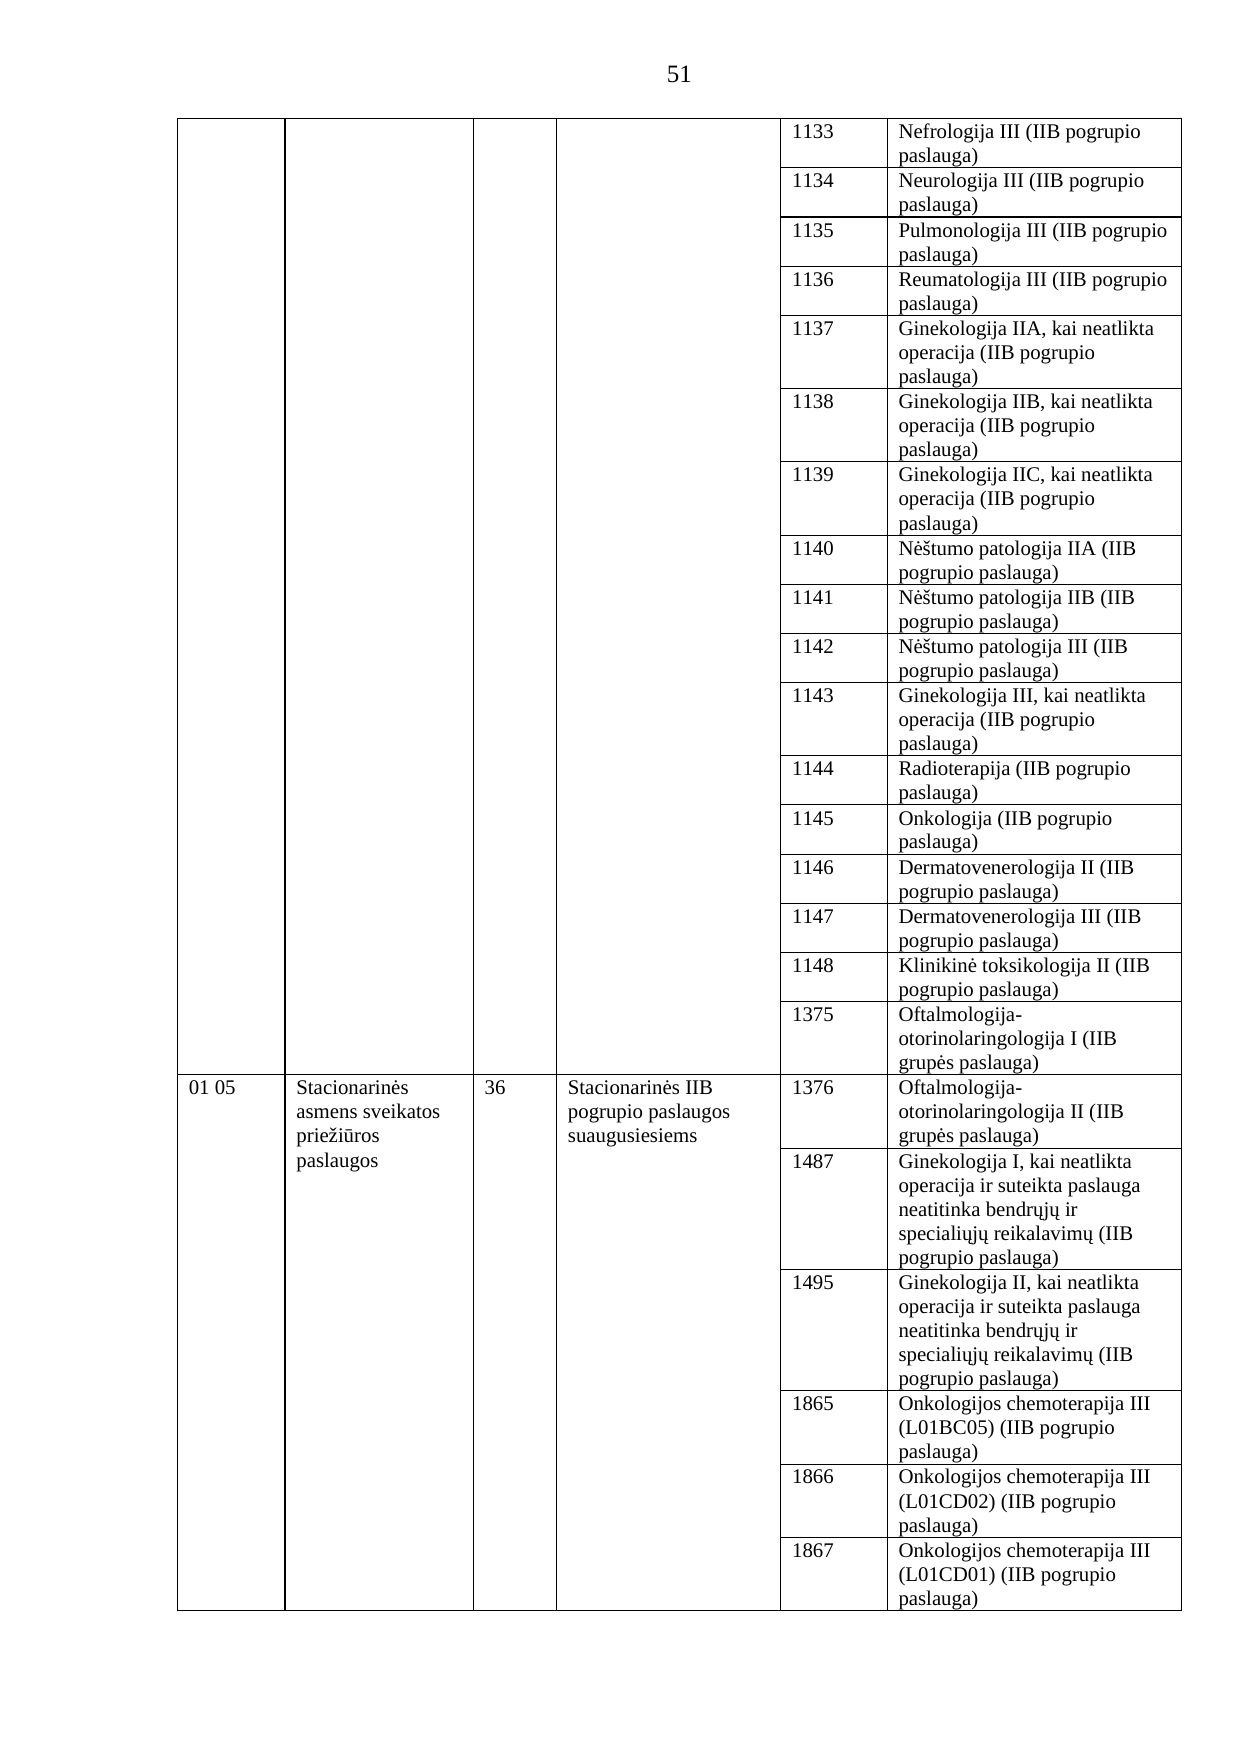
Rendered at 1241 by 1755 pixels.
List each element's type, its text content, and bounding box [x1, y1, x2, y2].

table_cell [178, 119, 284, 1074]
table_cell Onkologijos chemoterapija III (L01BC05) (IIB pogrupio paslauga) [888, 1391, 1181, 1463]
table_cell Oftalmologija-otorinolaringologija II (IIB grupės paslauga) [888, 1075, 1181, 1147]
table_cell 1138 [781, 389, 887, 461]
table_cell Ginekologija IIA, kai neatlikta operacija (IIB pogrupio paslauga) [888, 316, 1181, 388]
table_cell 1139 [781, 462, 887, 534]
table_cell Dermatovenerologija II (IIB pogrupio paslauga) [888, 855, 1181, 903]
table_cell Nėštumo patologija III (IIB pogrupio paslauga) [888, 634, 1181, 682]
table_cell Ginekologija IIC, kai neatlikta operacija (IIB pogrupio paslauga) [888, 462, 1181, 534]
table_cell 1137 [781, 316, 887, 388]
table_cell Ginekologija IIB, kai neatlikta operacija (IIB pogrupio paslauga) [888, 389, 1181, 461]
table_cell 1865 [781, 1391, 887, 1463]
table_cell [557, 119, 780, 1074]
table_cell 1866 [781, 1465, 887, 1537]
table_cell 1495 [781, 1270, 887, 1390]
table_cell 1143 [781, 683, 887, 755]
table_cell Pulmonologija III (IIB pogrupio paslauga) [888, 218, 1181, 266]
table_cell 1134 [781, 168, 887, 216]
table_cell Ginekologija II, kai neatlikta operacija ir suteikta paslauga neatitinka bendrųjų ir specialiųjų reikalavimų (IIB pogrupio paslauga) [888, 1270, 1181, 1390]
table_cell 01 05 [178, 1075, 284, 1610]
table_cell 1141 [781, 585, 887, 633]
table_cell 36 [474, 1075, 556, 1610]
table_cell Ginekologija I, kai neatlikta operacija ir suteikta paslauga neatitinka bendrųjų ir specialiųjų reikalavimų (IIB pogrupio paslauga) [888, 1149, 1181, 1269]
table_cell Nėštumo patologija IIB (IIB pogrupio paslauga) [888, 585, 1181, 633]
table_cell 1147 [781, 904, 887, 952]
table_cell 1133 [781, 119, 887, 167]
table_cell 1144 [781, 756, 887, 804]
table_cell Reumatologija III (IIB pogrupio paslauga) [888, 267, 1181, 315]
table_cell Stacionarinės asmens sveikatos priežiūros paslaugos [286, 1075, 473, 1610]
table_cell Stacionarinės IIB pogrupio paslaugos suaugusiesiems [557, 1075, 780, 1610]
table_cell Klinikinė toksikologija II (IIB pogrupio paslauga) [888, 953, 1181, 1001]
table_cell 1136 [781, 267, 887, 315]
table_cell 1142 [781, 634, 887, 682]
table_cell Onkologijos chemoterapija III (L01CD01) (IIB pogrupio paslauga) [888, 1538, 1181, 1610]
table_cell Ginekologija III, kai neatlikta operacija (IIB pogrupio paslauga) [888, 683, 1181, 755]
table_cell Nėštumo patologija IIA (IIB pogrupio paslauga) [888, 536, 1181, 584]
table_cell Neurologija III (IIB pogrupio paslauga) [888, 168, 1181, 216]
table_cell 1146 [781, 855, 887, 903]
table_cell [474, 119, 556, 1074]
table_cell Nefrologija III (IIB pogrupio paslauga) [888, 119, 1181, 167]
table_cell Onkologijos chemoterapija III (L01CD02) (IIB pogrupio paslauga) [888, 1465, 1181, 1537]
table_cell Radioterapija (IIB pogrupio paslauga) [888, 756, 1181, 804]
table_cell 1375 [781, 1002, 887, 1074]
table_cell 1140 [781, 536, 887, 584]
table_cell 1487 [781, 1149, 887, 1269]
table_cell 1867 [781, 1538, 887, 1610]
table_cell 1145 [781, 805, 887, 853]
table_cell Dermatovenerologija III (IIB pogrupio paslauga) [888, 904, 1181, 952]
table_cell Oftalmologija-otorinolaringologija I (IIB grupės paslauga) [888, 1002, 1181, 1074]
table_cell 1135 [781, 218, 887, 266]
table_cell [286, 119, 473, 1074]
table_cell Onkologija (IIB pogrupio paslauga) [888, 805, 1181, 853]
table_cell 1376 [781, 1075, 887, 1147]
table_cell 1148 [781, 953, 887, 1001]
